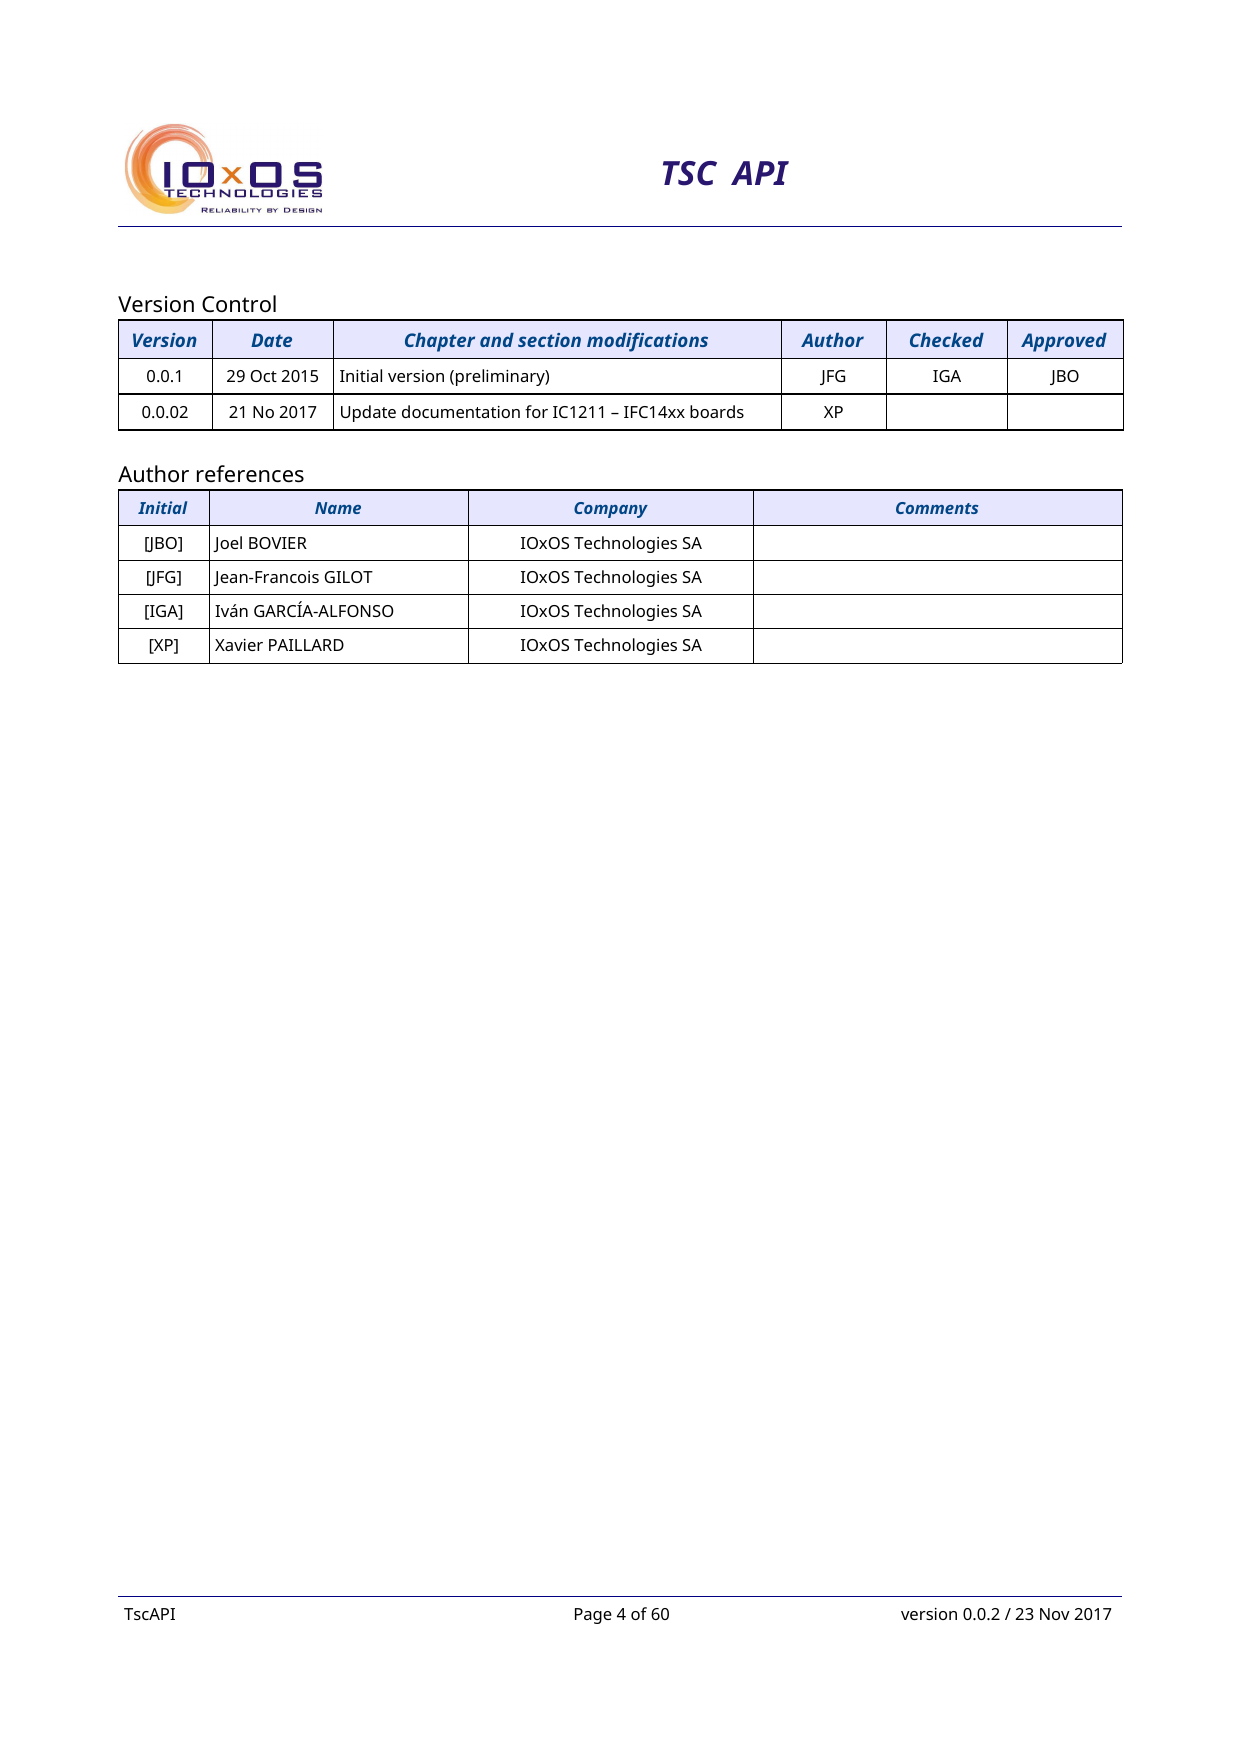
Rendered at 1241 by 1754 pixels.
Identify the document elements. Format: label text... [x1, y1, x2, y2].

table_cell [JFG] [119, 561, 209, 594]
table_cell IOxOS Technologies SA [469, 595, 753, 628]
table_cell [887, 395, 1007, 429]
table_cell JFG [782, 359, 886, 393]
table_cell Initial version (preliminary) [334, 359, 781, 393]
table_cell IGA [887, 359, 1007, 393]
table_cell [1008, 395, 1123, 429]
table_cell IOxOS Technologies SA [469, 561, 753, 594]
table_cell [IGA] [119, 595, 209, 628]
table_cell JBO [1008, 359, 1123, 393]
table_header Company [469, 491, 753, 525]
table_cell 0.0.1 [119, 359, 212, 393]
table_cell [XP] [119, 629, 209, 662]
table_cell 21 No 2017 [213, 395, 333, 429]
table_cell [754, 561, 1122, 594]
table_header Version [119, 321, 212, 358]
table_cell Jean-Francois GILOT [210, 561, 468, 594]
table_cell Update documentation for IC1211 – IFC14xx boards [334, 395, 781, 429]
table_cell IOxOS Technologies SA [469, 526, 753, 560]
table_cell Iván GARCÍA-ALFONSO [210, 595, 468, 628]
table_cell 29 Oct 2015 [213, 359, 333, 393]
table_header Name [210, 491, 468, 525]
table_header Checked [887, 321, 1007, 358]
table_cell [754, 526, 1122, 560]
text Version Control [118, 289, 1122, 319]
table_cell Xavier PAILLARD [210, 629, 468, 662]
table_header Date [213, 321, 333, 358]
table_cell XP [782, 395, 886, 429]
text Author references [118, 459, 1122, 489]
table_header Initial [119, 491, 209, 525]
table_cell 0.0.02 [119, 395, 212, 429]
table_cell [JBO] [119, 526, 209, 560]
table_cell IOxOS Technologies SA [469, 629, 753, 662]
table_header Approved [1008, 321, 1123, 358]
table_header Author [782, 321, 886, 358]
table_cell [754, 595, 1122, 628]
table_header Chapter and section modifications [334, 321, 781, 358]
table_header Comments [754, 491, 1122, 525]
picture [123, 123, 323, 217]
table_cell [754, 629, 1122, 662]
table_cell Joel BOVIER [210, 526, 468, 560]
